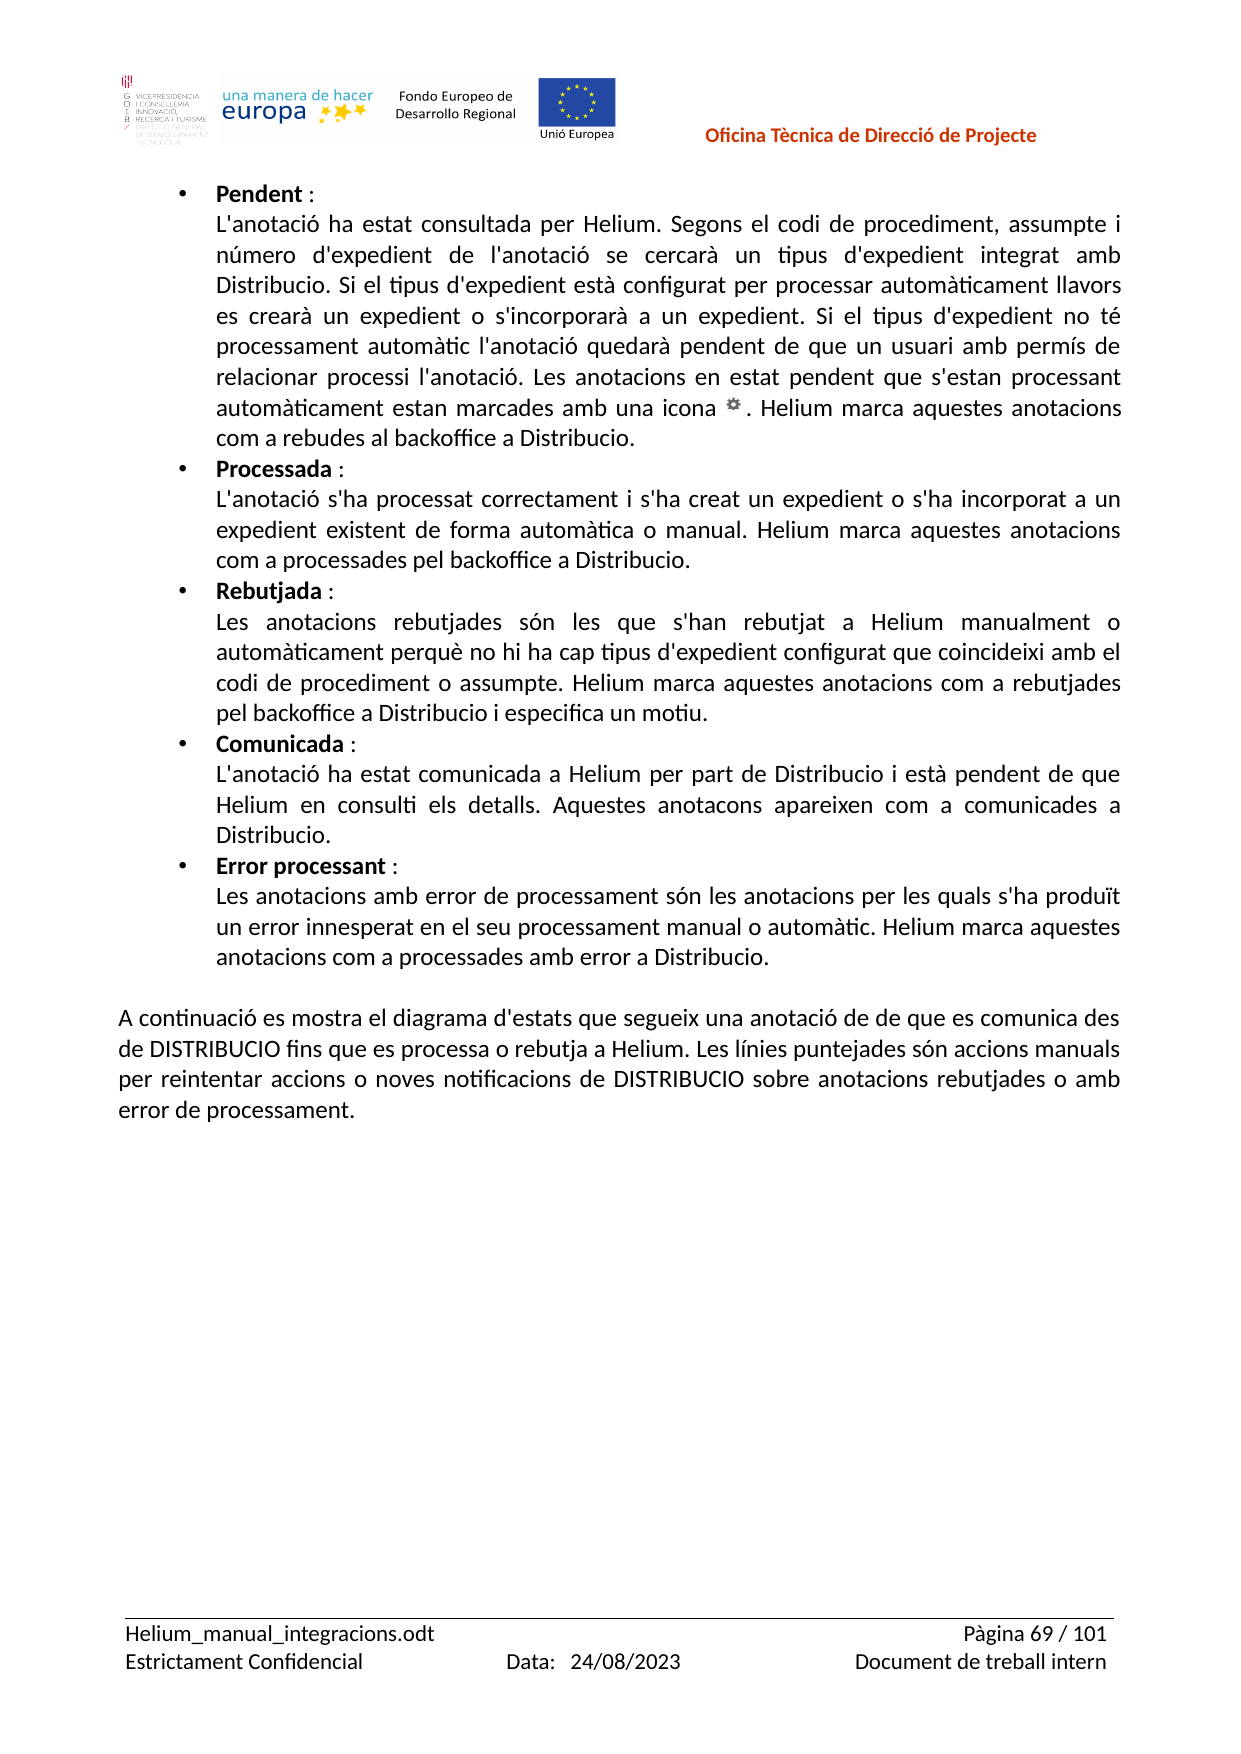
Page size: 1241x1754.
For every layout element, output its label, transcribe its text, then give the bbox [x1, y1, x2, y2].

list Processada : [178, 453, 1122, 484]
picture [118, 73, 213, 147]
list L'anotació ha estat consultada per Helium. Segons el codi de procediment, assumpte i número d'expedient de l'anotació se cercarà un tipus d'expedient integrat amb Distribucio. Si el tipus d'expedient està configurat per processar automàticament llavors es crearà un expedient o s'incorporarà a un expedient. Si el tipus d'expedient no té processament automàtic l'anotació quedarà pendent de que un usuari amb permís de relacionar processi l'anotació. Les anotacions en estat pendent que s'estan processant automàticament estan marcades amb una icona . Helium marca aquestes anotacions com a rebudes al backoffice a Distribucio. [178, 208, 1122, 453]
list Pendent : [178, 178, 1122, 208]
list Les anotacions rebutjades són les que s'han rebutjat a Helium manualment o automàticament perquè no hi ha cap tipus d'expedient configurat que coincideixi amb el codi de procediment o assumpte. Helium marca aquestes anotacions com a rebutjades pel backoffice a Distribucio i especifica un motiu. [178, 606, 1122, 728]
list Rebutjada : [178, 575, 1122, 606]
list L'anotació s'ha processat correctament i s'ha creat un expedient o s'ha incorporat a un expedient existent de forma automàtica o manual. Helium marca aquestes anotacions com a processades pel backoffice a Distribucio. [178, 484, 1122, 575]
picture [726, 395, 741, 410]
text A continuació es mostra el diagrama d'estats que segueix una anotació de de que es comunica des de DISTRIBUCIO fins que es processa o rebutja a Helium. Les línies puntejades són accions manuals per reintentar accions o noves notificacions de DISTRIBUCIO sobre anotacions rebutjades o amb error de processament. [118, 1002, 1122, 1124]
list Les anotacions amb error de processament són les anotacions per les quals s'ha produït un error innesperat en el seu processament manual o automàtic. Helium marca aquestes anotacions com a processades amb error a Distribucio. [178, 880, 1122, 972]
picture [219, 73, 621, 147]
list L'anotació ha estat comunicada a Helium per part de Distribucio i està pendent de que Helium en consulti els detalls. Aquestes anotacons apareixen com a comunicades a Distribucio. [178, 758, 1122, 850]
list Error processant : [178, 850, 1122, 880]
list Comunicada : [178, 728, 1122, 758]
